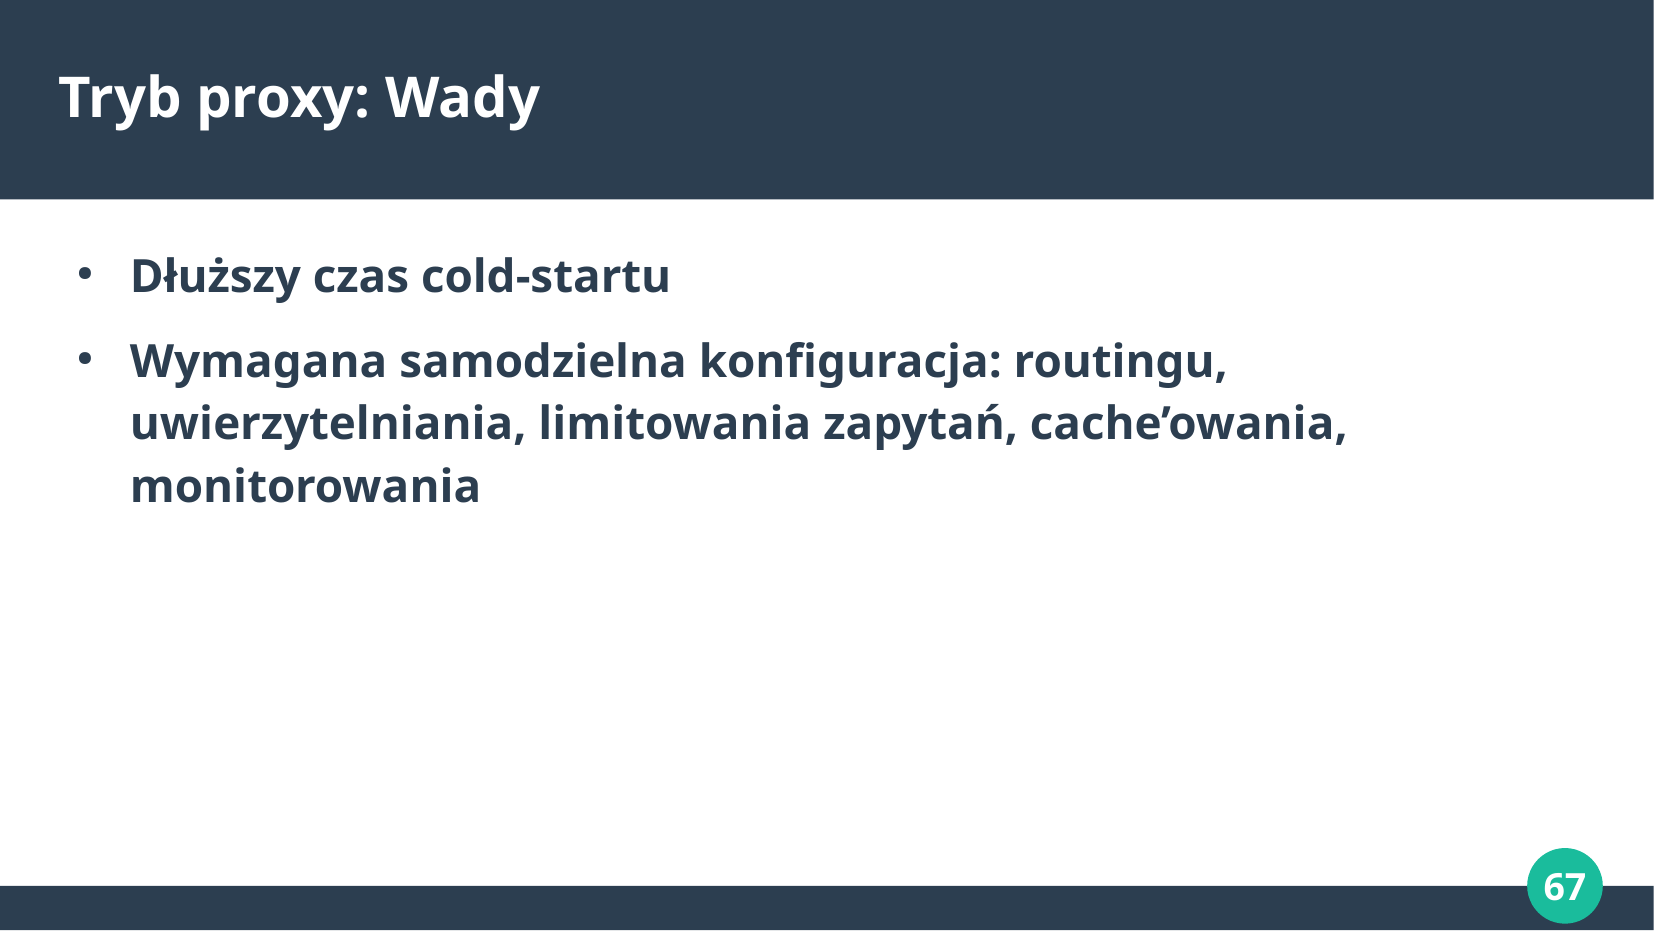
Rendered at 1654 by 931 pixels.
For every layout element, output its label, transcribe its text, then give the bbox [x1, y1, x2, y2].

title Tryb proxy: Wady [59, 37, 1595, 156]
list Dłuższy czas cold-startu Wymagana samodzielna konfiguracja: routingu, uwierzytelniania, limitowania zapytań, cache’owania, monitorowania [59, 243, 1538, 864]
